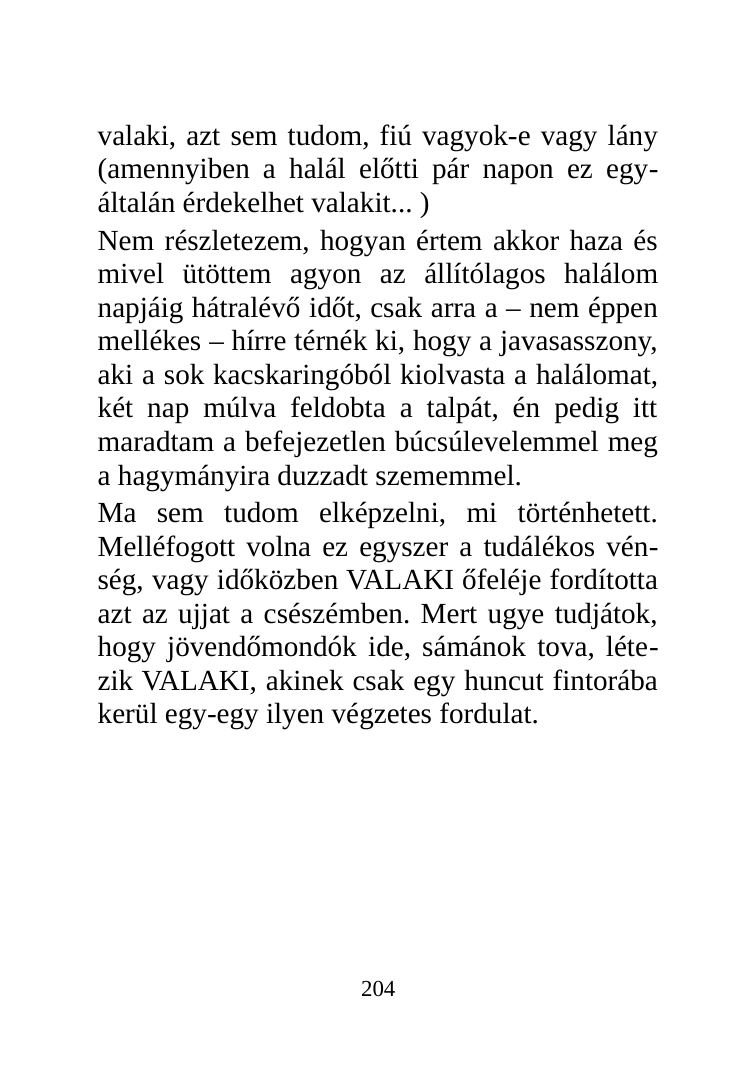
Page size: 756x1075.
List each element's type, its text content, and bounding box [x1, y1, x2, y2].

text Ma sem tudom elképzelni, mi történhetett. Melléfogott volna ez egyszer a tudálékos vén­ség, vagy időközben VALAKI őfeléje fordította azt az ujjat a csészémben. Mert ugye tudjátok, hogy jövendőmondók ide, sámánok tova, léte­zik VALAKI, akinek csak egy huncut fintorába kerül egy-egy ilyen végzetes fordulat. [97, 495, 658, 730]
text Nem részletezem, hogyan értem akkor haza és mivel ütöttem agyon az állítólagos halálom napjáig hátralévő időt, csak arra a – nem éppen mellékes – hírre térnék ki, hogy a javasasszony, aki a sok kacskaringóból kiolvasta a halálomat, két nap múlva feldobta a talpát, én pedig itt maradtam a befejezetlen búcsúlevelemmel meg a hagymányira duzzadt szememmel. [97, 223, 658, 491]
text valaki, azt sem tudom, fiú vagyok-e vagy lány (amennyiben a halál előtti pár napon ez egy­általán érdekelhet valakit... ) [97, 118, 658, 219]
